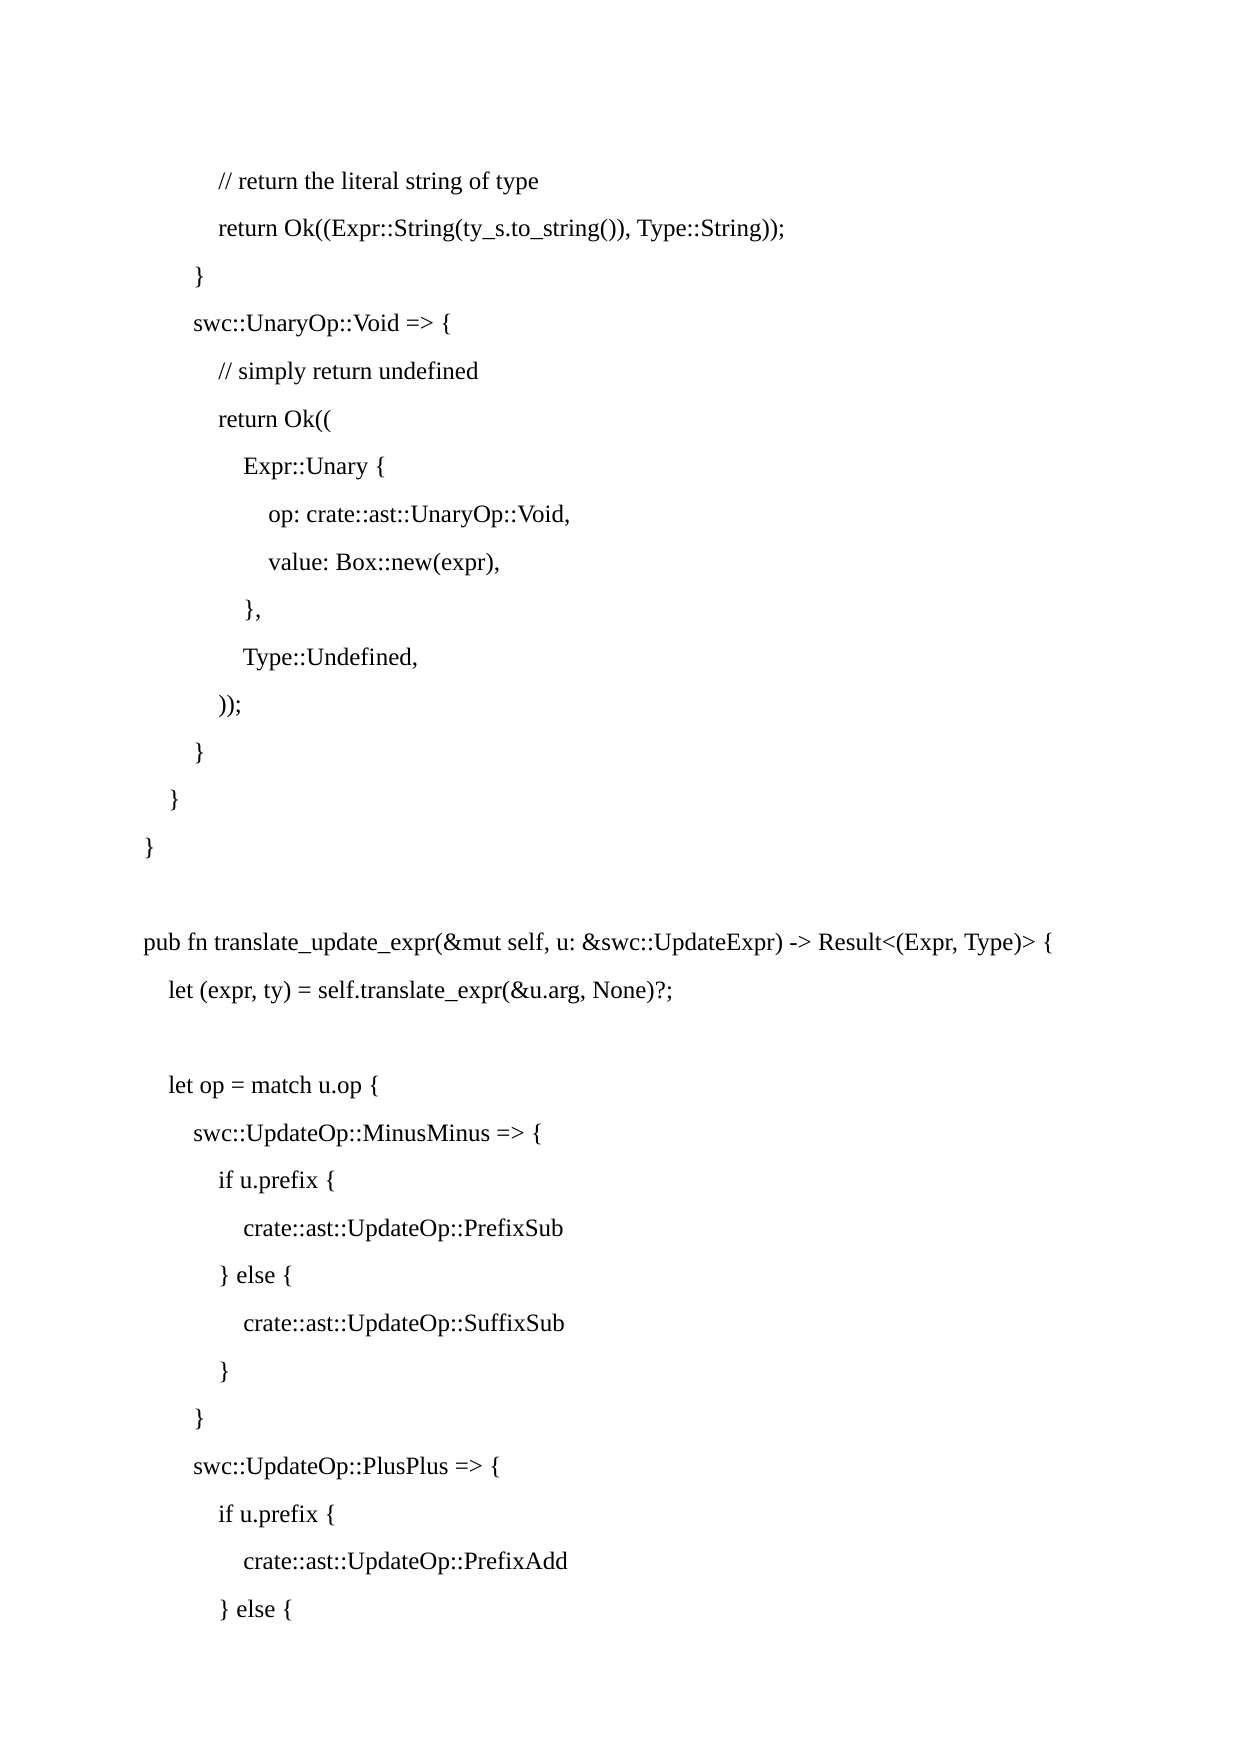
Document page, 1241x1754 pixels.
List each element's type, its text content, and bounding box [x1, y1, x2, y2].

text // return the literal string of type [118, 166, 1122, 194]
text } [118, 1356, 1122, 1384]
text } else { [118, 1594, 1122, 1623]
text } [118, 737, 1122, 766]
text return Ok(( [118, 404, 1122, 432]
text swc::UpdateOp::PlusPlus => { [118, 1451, 1122, 1480]
text let op = match u.op { [118, 1070, 1122, 1099]
text } [118, 784, 1122, 813]
text if u.prefix { [118, 1165, 1122, 1194]
text } [118, 261, 1122, 290]
text // simply return undefined [118, 356, 1122, 385]
text swc::UpdateOp::MinusMinus => { [118, 1118, 1122, 1147]
text pub fn translate_update_expr(&mut self, u: &swc::UpdateExpr) -> Result<(Expr, Type)> { [118, 927, 1122, 956]
text crate::ast::UpdateOp::PrefixSub [118, 1213, 1122, 1242]
text } else { [118, 1261, 1122, 1289]
text } [118, 832, 1122, 861]
text crate::ast::UpdateOp::SuffixSub [118, 1308, 1122, 1337]
text swc::UnaryOp::Void => { [118, 308, 1122, 337]
text Type::Undefined, [118, 642, 1122, 671]
text }, [118, 594, 1122, 623]
text Expr::Unary { [118, 451, 1122, 480]
text if u.prefix { [118, 1499, 1122, 1527]
text return Ok((Expr::String(ty_s.to_string()), Type::String)); [118, 213, 1122, 242]
text let (expr, ty) = self.translate_expr(&u.arg, None)?; [118, 975, 1122, 1004]
text )); [118, 689, 1122, 718]
text op: crate::ast::UnaryOp::Void, [118, 499, 1122, 528]
text value: Box::new(expr), [118, 547, 1122, 575]
text crate::ast::UpdateOp::PrefixAdd [118, 1546, 1122, 1575]
text } [118, 1403, 1122, 1432]
